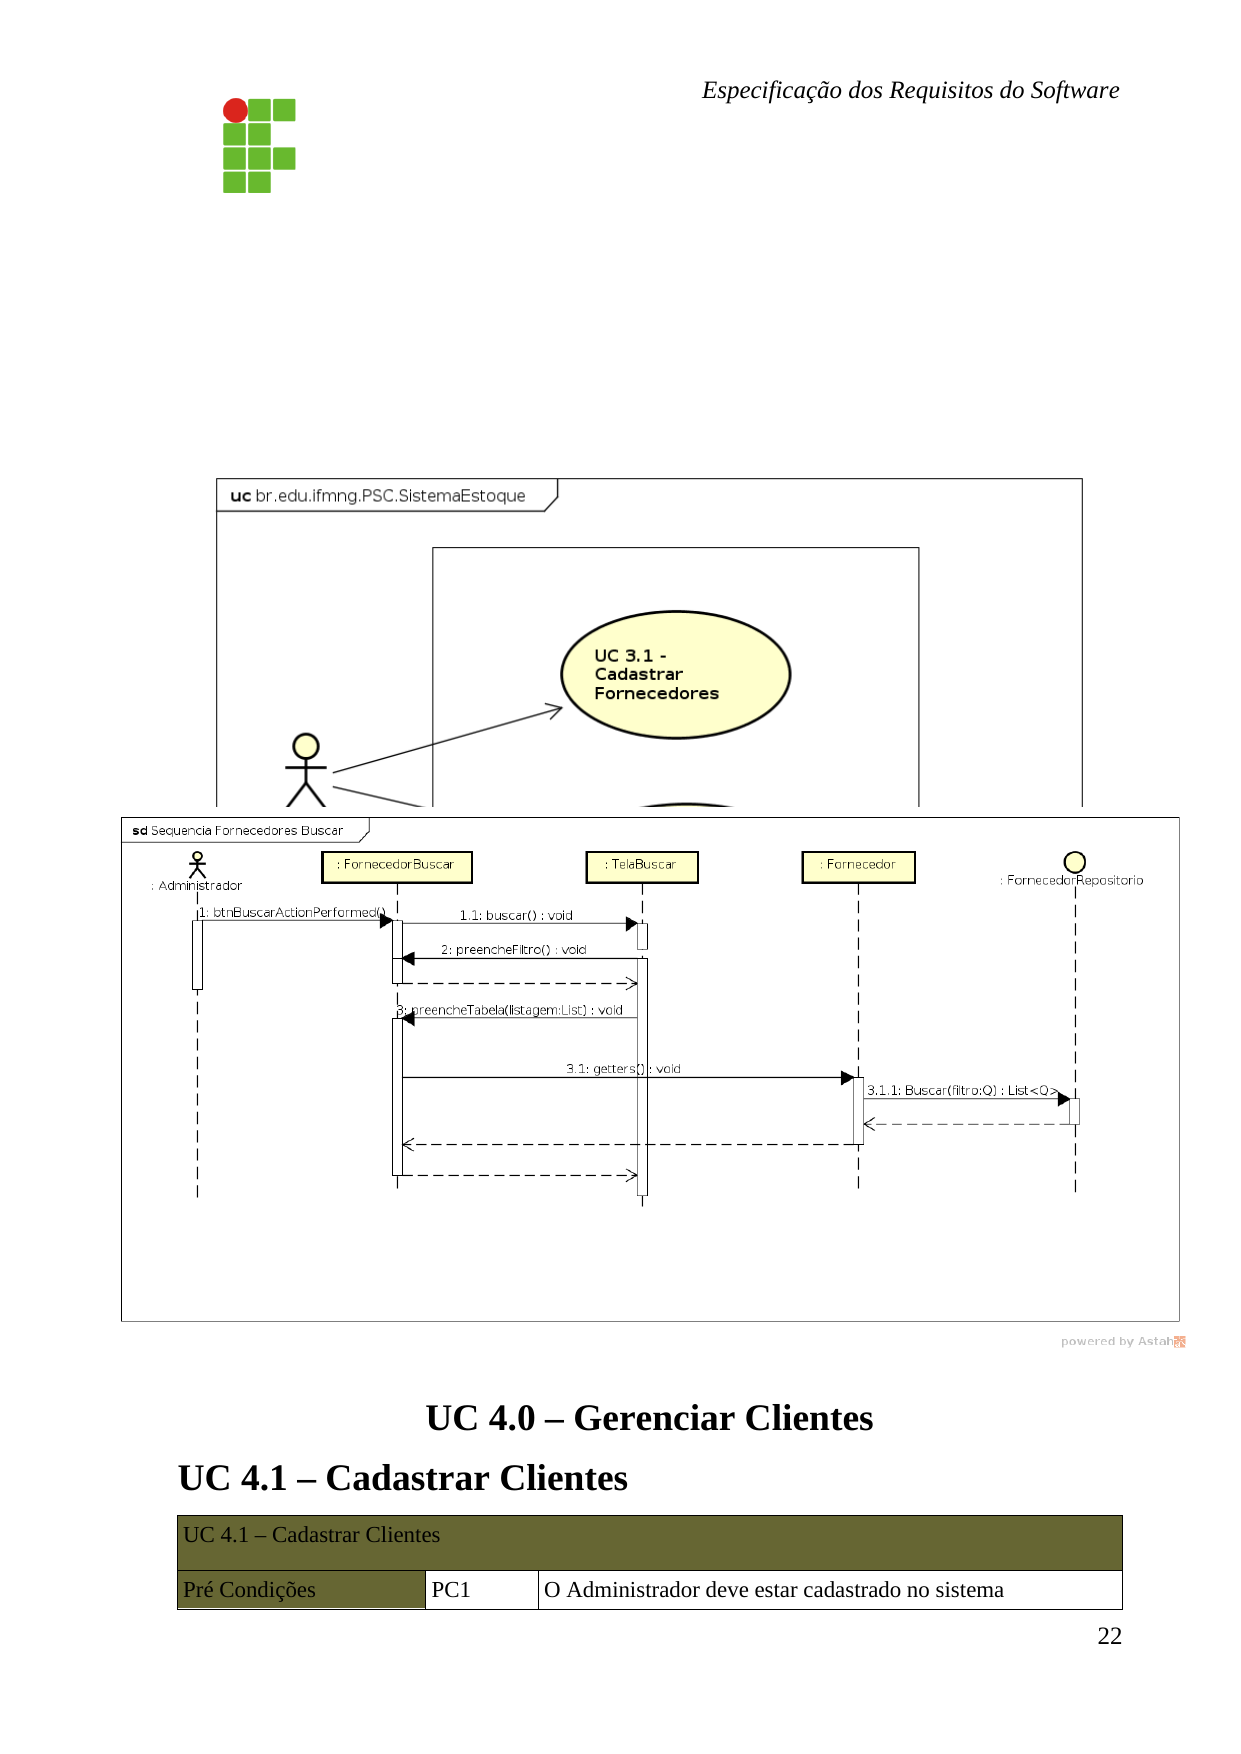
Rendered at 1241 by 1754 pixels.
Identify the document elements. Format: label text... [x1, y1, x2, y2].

table_header UC 4.1 – Cadastrar Clientes [178, 1516, 1122, 1570]
text UC 4.1 – Cadastrar Clientes [177, 1455, 1122, 1498]
table_cell Pré Condições [178, 1571, 425, 1608]
table_cell PC1 [426, 1571, 538, 1608]
table_cell O Administrador deve estar cadastrado no sistema [539, 1571, 1122, 1608]
text UC 4.0 – Gerenciar Clientes [177, 1396, 1122, 1439]
